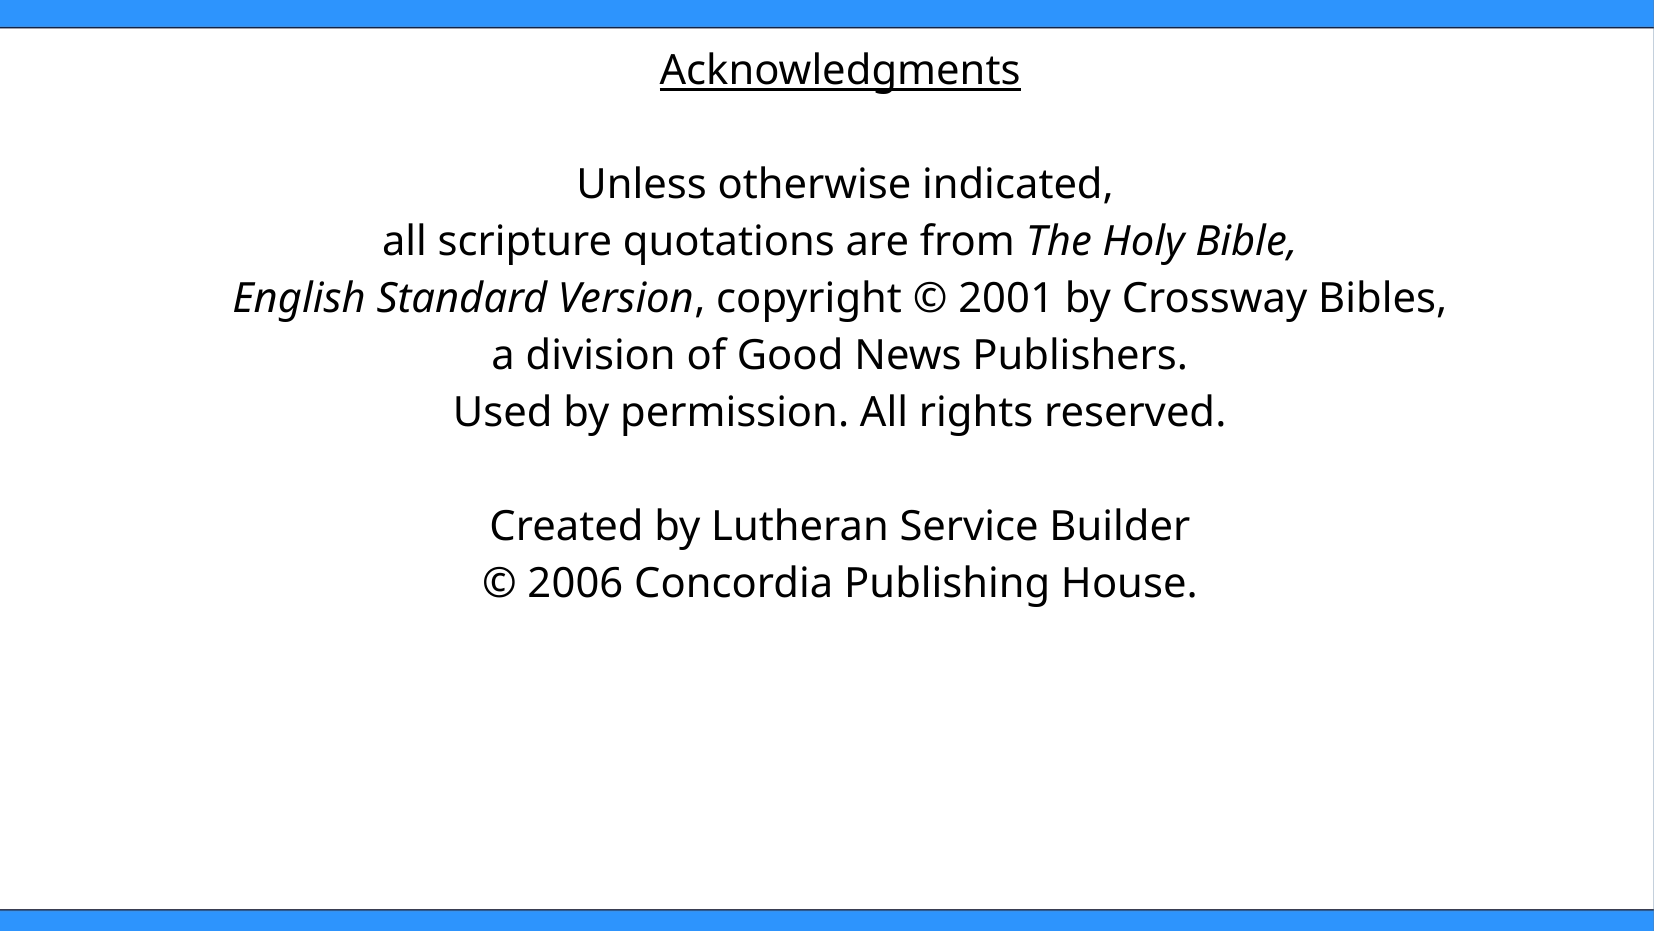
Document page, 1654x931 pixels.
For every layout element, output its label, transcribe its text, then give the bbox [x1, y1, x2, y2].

text_box Acknowledgments Unless otherwise indicated, all scripture quotations are from The Holy Bible, English Standard Version, copyright © 2001 by Crossway Bibles, a division of Good News Publishers. Used by permission. All rights reserved. Created by Lutheran Service Builder © 2006 Concordia Publishing House. [105, 32, 1576, 603]
picture [0, 0, 1654, 931]
